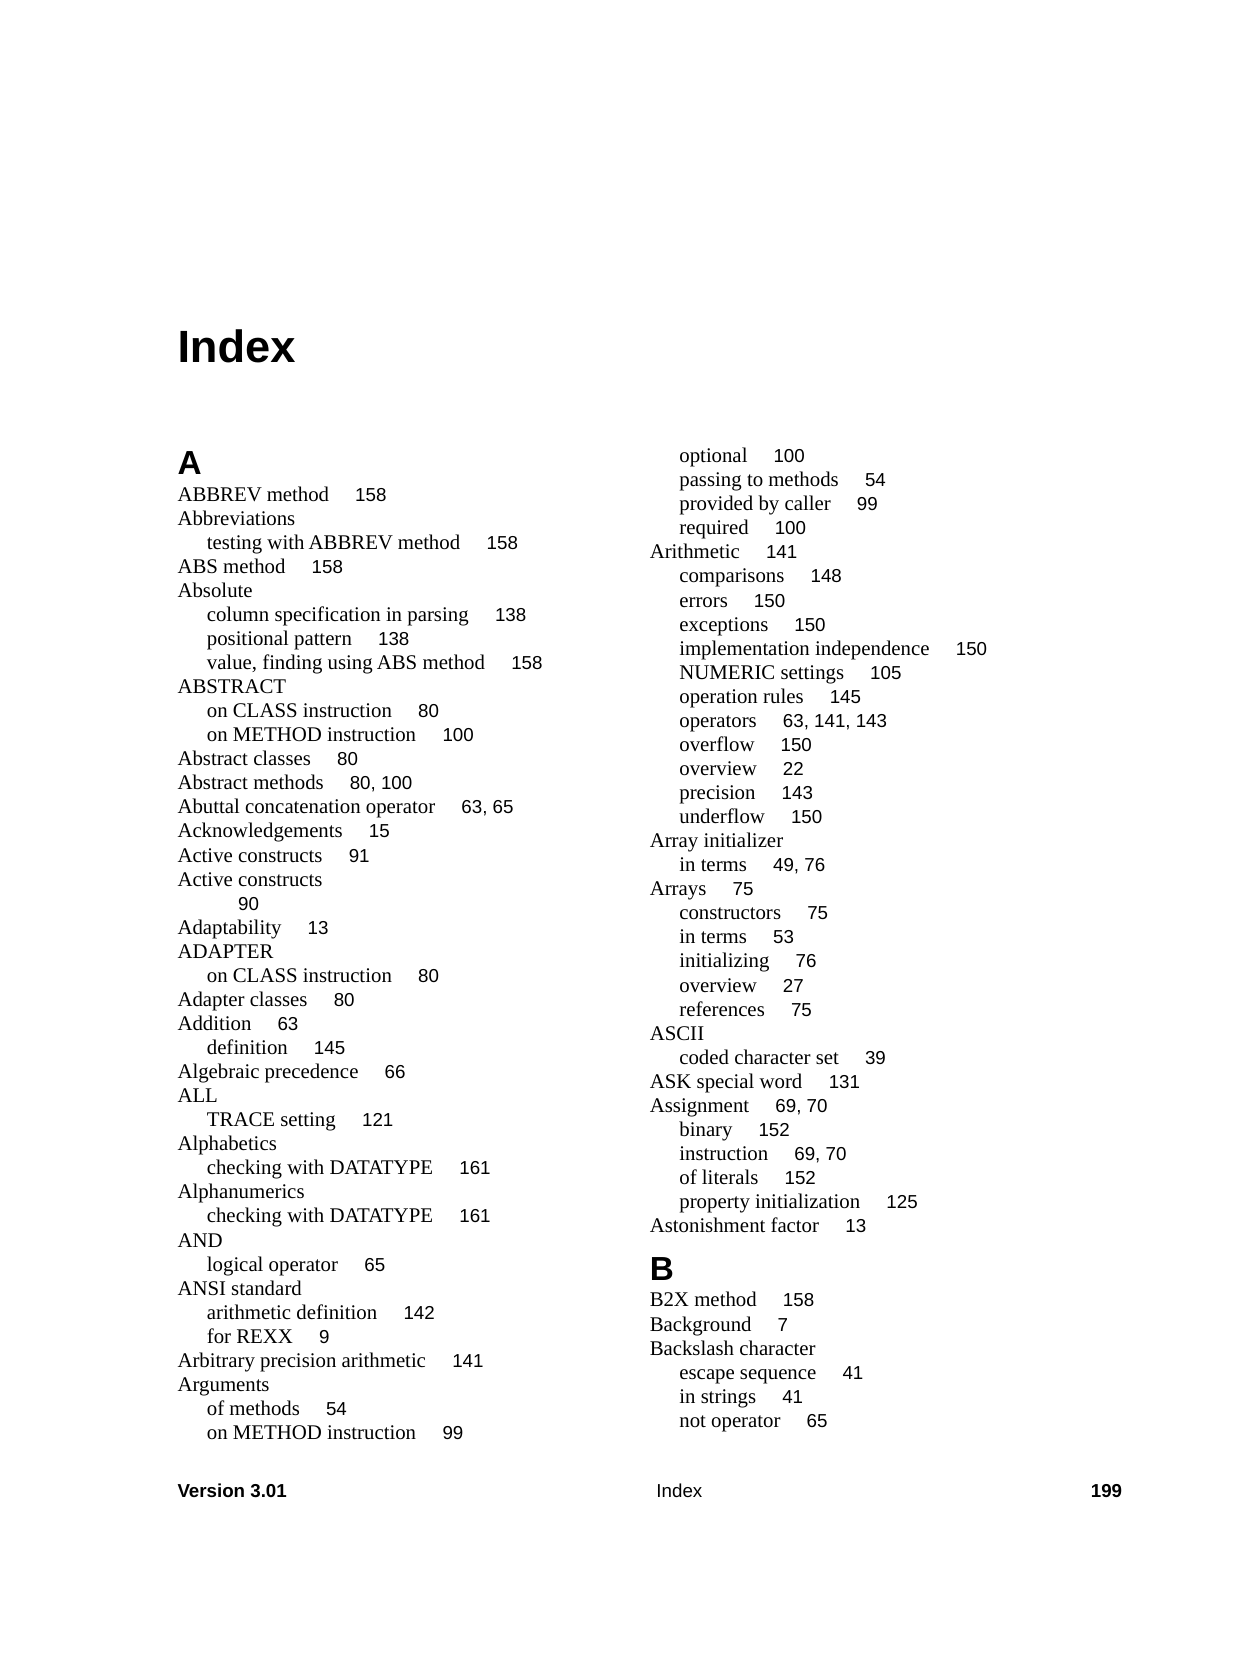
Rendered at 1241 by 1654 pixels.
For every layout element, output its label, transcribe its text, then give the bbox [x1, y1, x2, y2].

text Backslash character [649, 1336, 1122, 1359]
text for REXX 9 [207, 1324, 649, 1348]
text Arbitrary precision arithmetic 141 [177, 1348, 649, 1372]
text A [177, 443, 649, 482]
text Abstract methods 80, 100 [177, 770, 649, 794]
text 90 [207, 891, 649, 915]
text ABBREV method 158 [177, 482, 649, 506]
text Adaptability 13 [177, 915, 649, 939]
text Abstract classes 80 [177, 746, 649, 770]
text Alphabetics [177, 1131, 649, 1155]
text in terms 53 [679, 924, 1122, 948]
text coded character set 39 [679, 1045, 1122, 1069]
text of literals 152 [679, 1165, 1122, 1189]
text comparisons 148 [679, 563, 1122, 587]
text errors 150 [679, 587, 1122, 612]
text overflow 150 [679, 732, 1122, 756]
text ABS method 158 [177, 554, 649, 578]
text property initialization 125 [679, 1189, 1122, 1213]
text B2X method 158 [649, 1287, 1122, 1311]
text Arguments [177, 1372, 649, 1396]
text testing with ABBREV method 158 [207, 530, 649, 554]
text Background 7 [649, 1311, 1122, 1336]
text optional 100 [679, 443, 1122, 467]
text constructors 75 [679, 900, 1122, 924]
text B [649, 1249, 1122, 1287]
text of methods 54 [207, 1396, 649, 1420]
text ABSTRACT [177, 674, 649, 698]
text TRACE setting 121 [207, 1107, 649, 1131]
text Addition 63 [177, 1011, 649, 1035]
text ASCII [649, 1021, 1122, 1045]
text NUMERIC settings 105 [679, 660, 1122, 684]
text Algebraic precedence 66 [177, 1059, 649, 1083]
text Alphanumerics [177, 1179, 649, 1203]
text Active constructs [177, 867, 649, 891]
text operation rules 145 [679, 684, 1122, 708]
text overview 27 [679, 972, 1122, 997]
text binary 152 [679, 1117, 1122, 1141]
text instruction 69, 70 [679, 1141, 1122, 1165]
text on METHOD instruction 100 [207, 722, 649, 746]
text passing to methods 54 [679, 467, 1122, 491]
text checking with DATATYPE 161 [207, 1155, 649, 1179]
text ADAPTER [177, 939, 649, 963]
text Acknowledgements 15 [177, 818, 649, 842]
text ALL [177, 1083, 649, 1107]
text in terms 49, 76 [679, 852, 1122, 876]
text AND [177, 1227, 649, 1252]
text Arithmetic 141 [649, 539, 1122, 563]
text overview 22 [679, 756, 1122, 780]
text precision 143 [679, 780, 1122, 804]
text Assignment 69, 70 [649, 1093, 1122, 1117]
text Array initializer [649, 828, 1122, 852]
text escape sequence 41 [679, 1359, 1122, 1384]
text Astonishment factor 13 [649, 1213, 1122, 1237]
text required 100 [679, 515, 1122, 539]
text initializing 76 [679, 948, 1122, 972]
text on CLASS instruction 80 [207, 698, 649, 722]
text Absolute [177, 578, 649, 602]
text operators 63, 141, 143 [679, 708, 1122, 732]
text Abbreviations [177, 506, 649, 530]
text ANSI standard [177, 1276, 649, 1300]
text underflow 150 [679, 804, 1122, 828]
text Arrays 75 [649, 876, 1122, 900]
text implementation independence 150 [679, 636, 1122, 660]
text ASK special word 131 [649, 1069, 1122, 1093]
text on CLASS instruction 80 [207, 963, 649, 987]
text arithmetic definition 142 [207, 1300, 649, 1324]
text Adapter classes 80 [177, 987, 649, 1011]
text logical operator 65 [207, 1252, 649, 1276]
text positional pattern 138 [207, 626, 649, 650]
text definition 145 [207, 1035, 649, 1059]
subtitle Index [177, 320, 1122, 372]
text references 75 [679, 997, 1122, 1021]
text column specification in parsing 138 [207, 602, 649, 626]
text Abuttal concatenation operator 63, 65 [177, 794, 649, 818]
text value, finding using ABS method 158 [207, 650, 649, 674]
text provided by caller 99 [679, 491, 1122, 515]
text in strings 41 [679, 1384, 1122, 1408]
text on METHOD instruction 99 [207, 1420, 649, 1444]
text not operator 65 [679, 1408, 1122, 1432]
text exceptions 150 [679, 612, 1122, 636]
text checking with DATATYPE 161 [207, 1203, 649, 1227]
text Active constructs 91 [177, 842, 649, 867]
